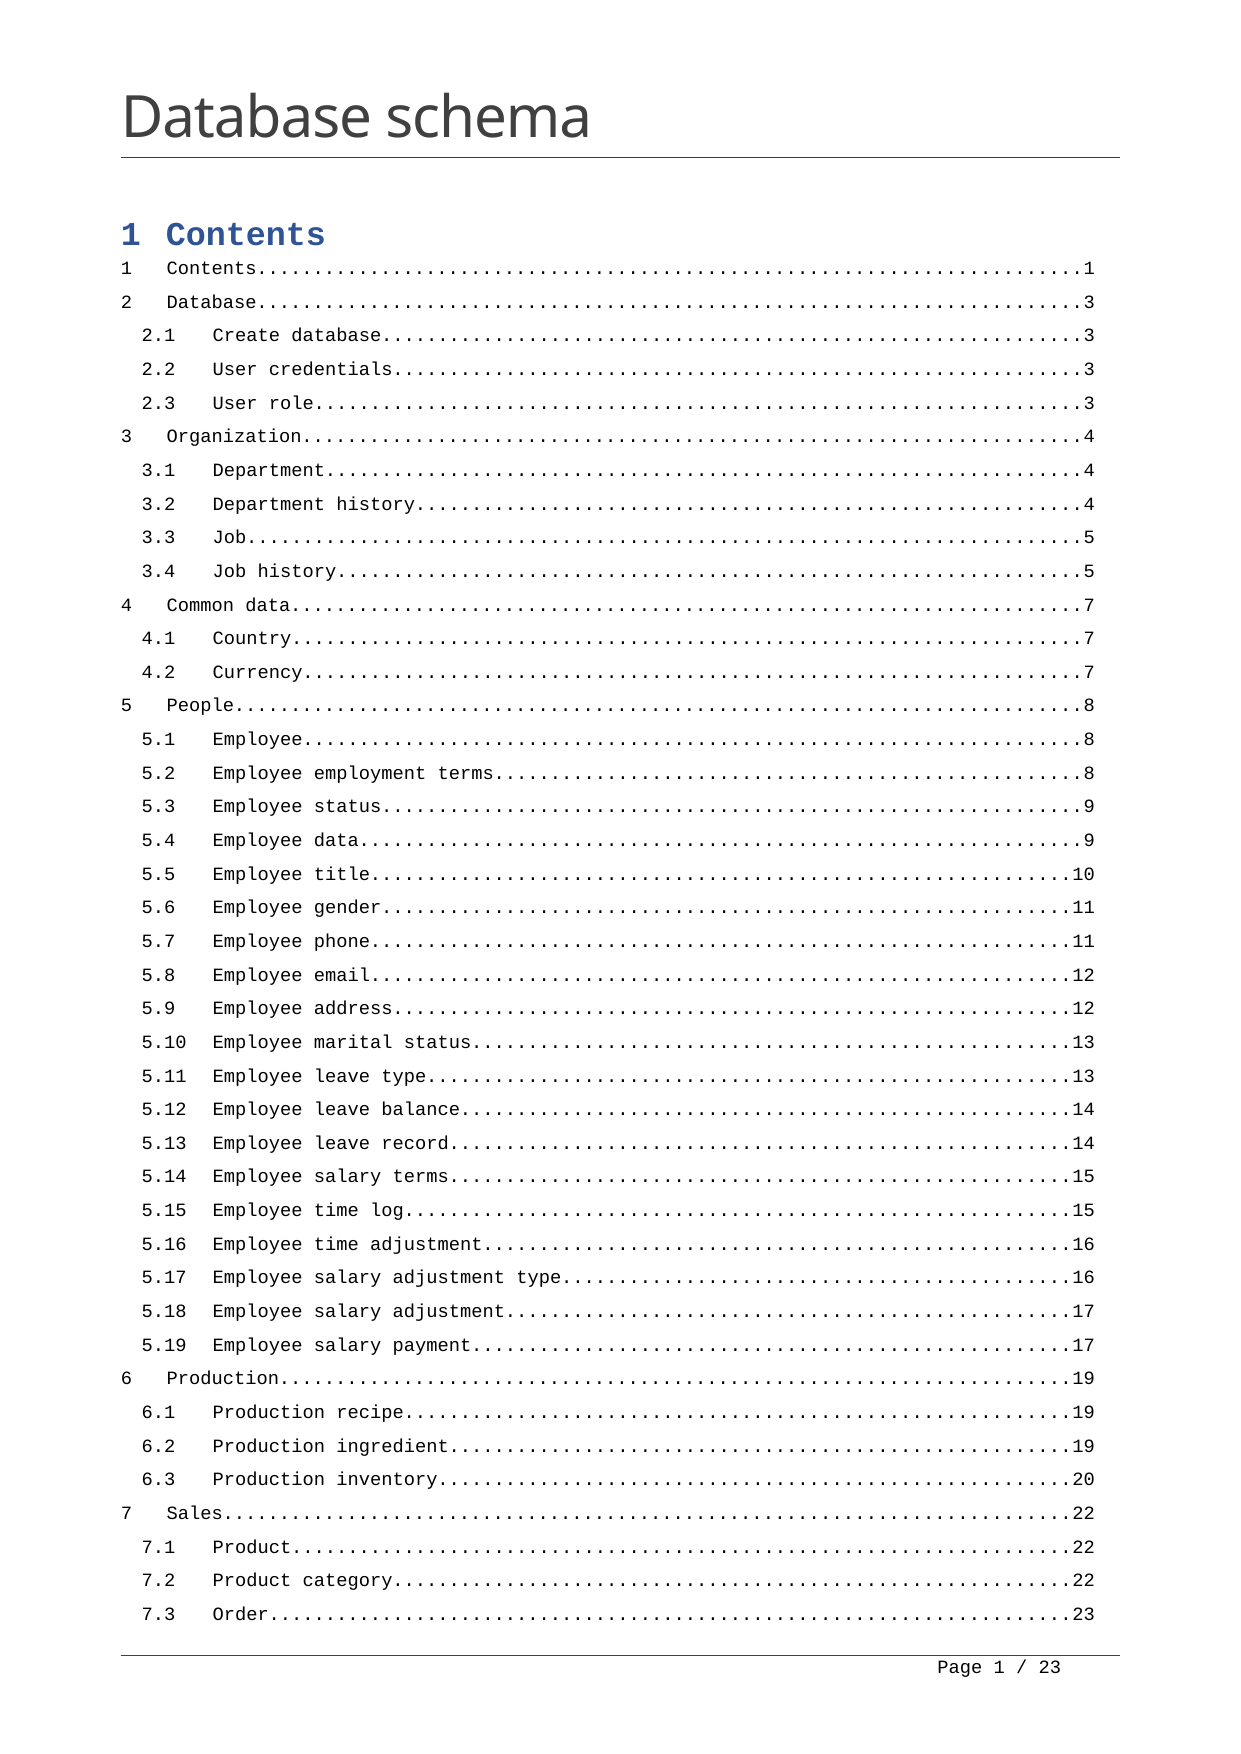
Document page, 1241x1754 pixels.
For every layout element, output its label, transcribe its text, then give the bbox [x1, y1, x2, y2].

text 4 Common data 7 [121, 595, 1120, 617]
text 3.1 Department 4 [141, 461, 1120, 482]
text 5.7 Employee phone 11 [141, 932, 1120, 953]
text 2 Database 3 [121, 292, 1120, 314]
text 3.3 Job 5 [141, 528, 1120, 549]
text 3.2 Department history 4 [141, 494, 1120, 516]
text 5.3 Employee status 9 [141, 797, 1120, 818]
text 3 Organization 4 [121, 427, 1120, 448]
text 5.13 Employee leave record 14 [141, 1134, 1120, 1155]
text 2.2 User credentials 3 [141, 360, 1120, 381]
text 5.16 Employee time adjustment 16 [141, 1234, 1120, 1256]
text 6 Production 19 [121, 1369, 1120, 1390]
text 6.3 Production inventory 20 [141, 1470, 1120, 1491]
text 4.1 Country 7 [141, 629, 1120, 650]
text 5.12 Employee leave balance 14 [141, 1100, 1120, 1121]
text 5.4 Employee data 9 [141, 831, 1120, 852]
text 2.3 User role 3 [141, 393, 1120, 415]
text 5.5 Employee title 10 [141, 864, 1120, 886]
text 5.11 Employee leave type 13 [141, 1066, 1120, 1088]
text 5.15 Employee time log 15 [141, 1201, 1120, 1222]
text 7.3 Order 23 [141, 1605, 1120, 1626]
text 7.1 Product 22 [141, 1537, 1120, 1559]
text 5.2 Employee employment terms 8 [141, 763, 1120, 785]
text 7.2 Product category 22 [141, 1571, 1120, 1592]
text 5.1 Employee 8 [141, 730, 1120, 751]
text 2.1 Create database 3 [141, 326, 1120, 347]
text 6.1 Production recipe 19 [141, 1403, 1120, 1424]
text 4.2 Currency 7 [141, 663, 1120, 684]
text 5.8 Employee email 12 [141, 965, 1120, 987]
text 7 Sales 22 [121, 1504, 1120, 1525]
text 6.2 Production ingredient 19 [141, 1436, 1120, 1458]
text 5.6 Employee gender 11 [141, 898, 1120, 919]
text 5.17 Employee salary adjustment type 16 [141, 1268, 1120, 1289]
text 5.14 Employee salary terms 15 [141, 1167, 1120, 1188]
subtitle Contents [121, 218, 1120, 256]
text 3.4 Job history 5 [141, 562, 1120, 583]
text 5.19 Employee salary payment 17 [141, 1336, 1120, 1357]
text 5.9 Employee address 12 [141, 999, 1120, 1020]
text 5 People 8 [121, 696, 1120, 717]
text 5.18 Employee salary adjustment 17 [141, 1302, 1120, 1323]
text 1 Contents 1 [121, 259, 1120, 280]
text 5.10 Employee marital status 13 [141, 1033, 1120, 1054]
